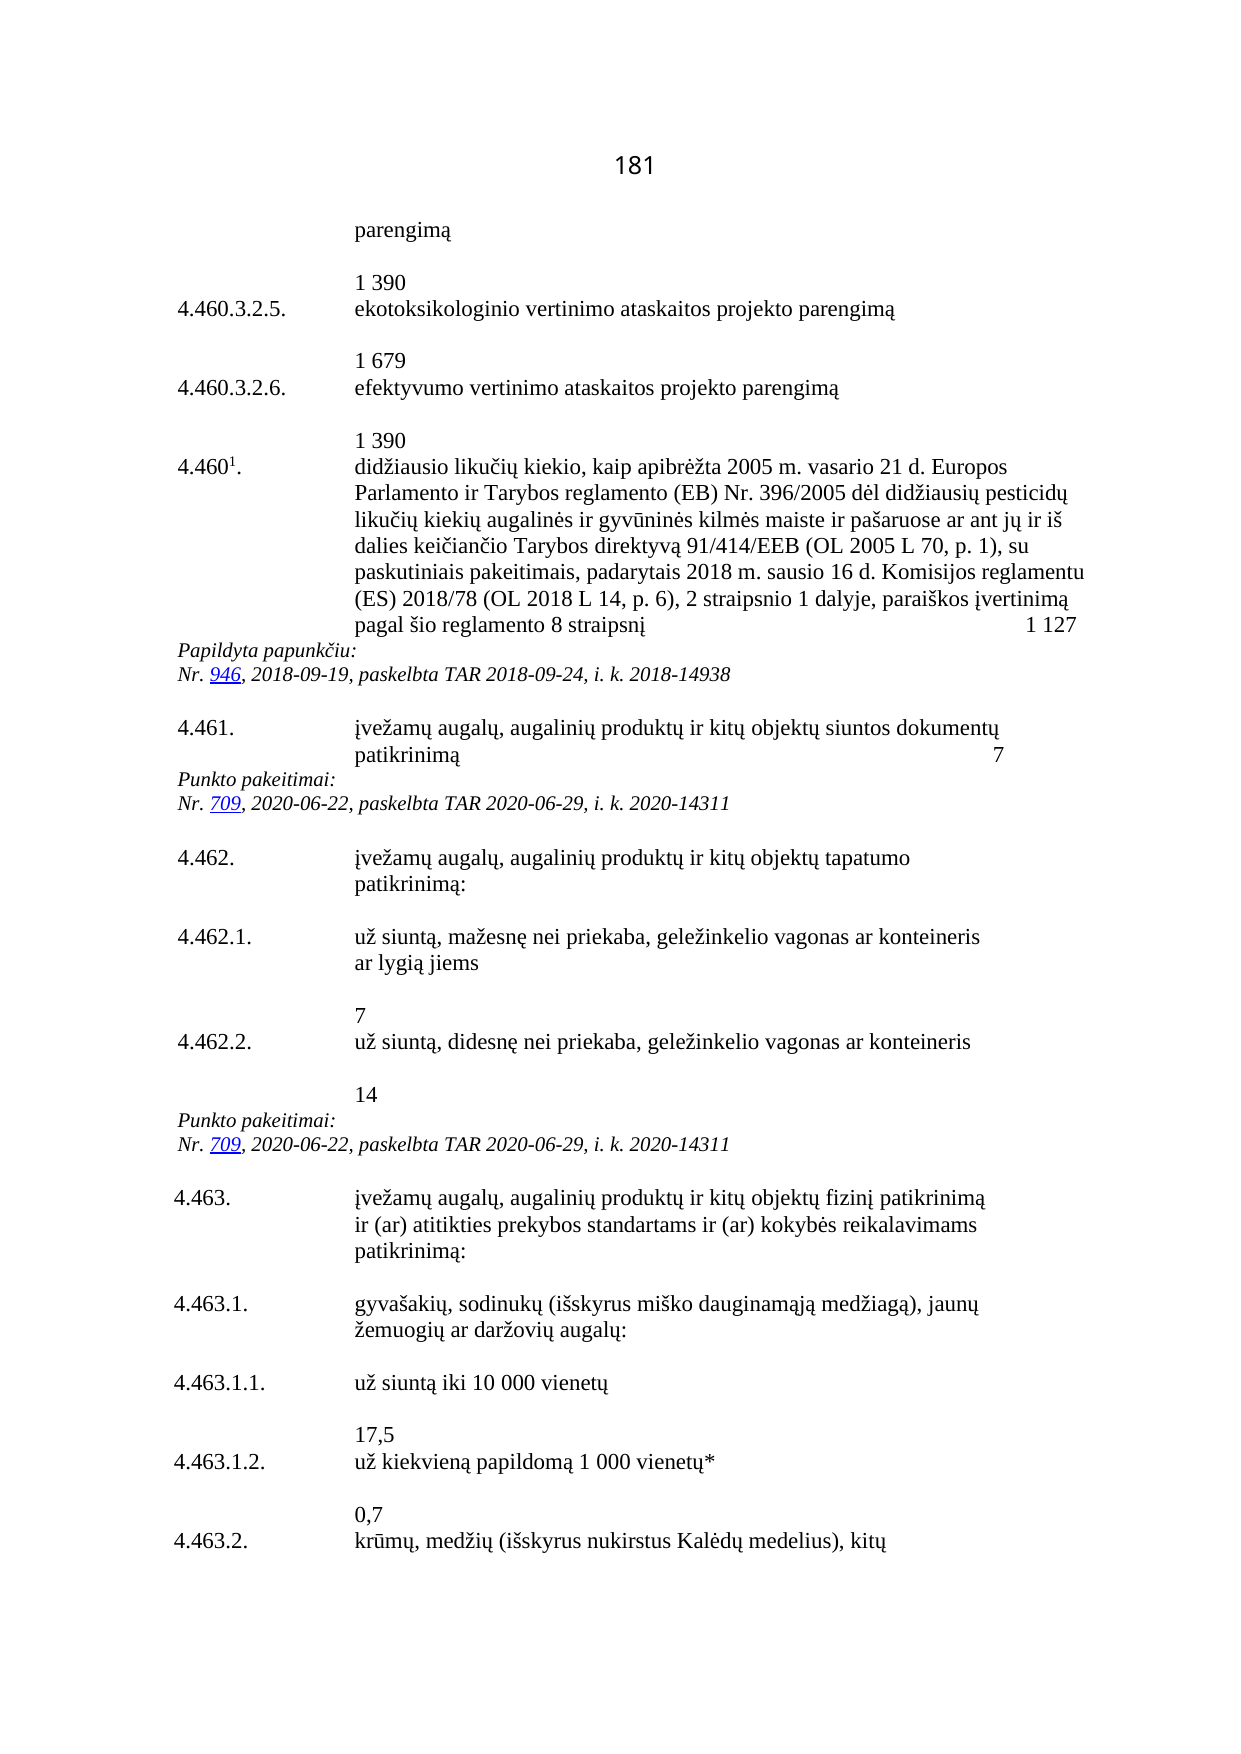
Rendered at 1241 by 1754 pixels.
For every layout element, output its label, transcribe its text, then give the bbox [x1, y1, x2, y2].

text 4.463.1.1. už siuntą iki 10 000 vienetų 17,5 [174, 1369, 1004, 1448]
text Punkto pakeitimai: [177, 767, 1093, 791]
text Papildyta papunkčiu: [177, 637, 1093, 662]
text 4.462. įvežamų augalų, augalinių produktų ir kitų objektų tapatumo patikrinimą: [177, 844, 1004, 923]
text 4.462.1. už siuntą, mažesnę nei priekaba, geležinkelio vagonas ar konteineris ar lygią jiems 7 [177, 923, 1004, 1028]
text parengimą 1 390 [354, 216, 945, 295]
text Punkto pakeitimai: [177, 1107, 1093, 1132]
text 4.460.3.2.6. efektyvumo vertinimo ataskaitos projekto parengimą 1 390 [177, 374, 945, 453]
text 4.463.1. gyvašakių, sodinukų (išskyrus miško dauginamąją medžiagą), jaunų žemuogių ar daržovių augalų: [174, 1290, 1004, 1369]
text 4.461. įvežamų augalų, augalinių produktų ir kitų objektų siuntos dokumentų patikrinimą 7 [177, 714, 1004, 767]
text 4.462.2. už siuntą, didesnę nei priekaba, geležinkelio vagonas ar konteineris 14 [177, 1028, 1004, 1107]
text Nr. 946, 2018-09-19, paskelbta TAR 2018-09-24, i. k. 2018-14938 [177, 662, 1093, 686]
text 4.463.2. krūmų, medžių (išskyrus nukirstus Kalėdų medelius), kitų [174, 1527, 1004, 1553]
text Nr. 709, 2020-06-22, paskelbta TAR 2020-06-29, i. k. 2020-14311 [177, 791, 1093, 815]
text 4.4601. didžiausio likučių kiekio, kaip apibrėžta 2005 m. vasario 21 d. Europos Parlamento ir Tarybos reglamento (EB) Nr. 396/2005 dėl didžiausių pesticidų likučių kiekių augalinės ir gyvūninės kilmės maiste ir pašaruose ar ant jų ir iš dalies keičiančio Tarybos direktyvą 91/414/EEB (OL 2005 L 70, p. 1), su paskutiniais pakeitimais, padarytais 2018 m. sausio 16 d. Komisijos reglamentu (ES) 2018/78 (OL 2018 L 14, p. 6), 2 straipsnio 1 dalyje, paraiškos įvertinimą pagal šio reglamento 8 straipsnį 1 127 [177, 453, 1093, 637]
text 4.460.3.2.5. ekotoksikologinio vertinimo ataskaitos projekto parengimą 1 679 [177, 295, 945, 374]
text 4.463.1.2. už kiekvieną papildomą 1 000 vienetų* 0,7 [174, 1448, 1004, 1527]
text Nr. 709, 2020-06-22, paskelbta TAR 2020-06-29, i. k. 2020-14311 [177, 1132, 1093, 1156]
text 4.463. įvežamų augalų, augalinių produktų ir kitų objektų fizinį patikrinimą ir (ar) atitikties prekybos standartams ir (ar) kokybės reikalavimams patikrinimą: [174, 1184, 1004, 1290]
